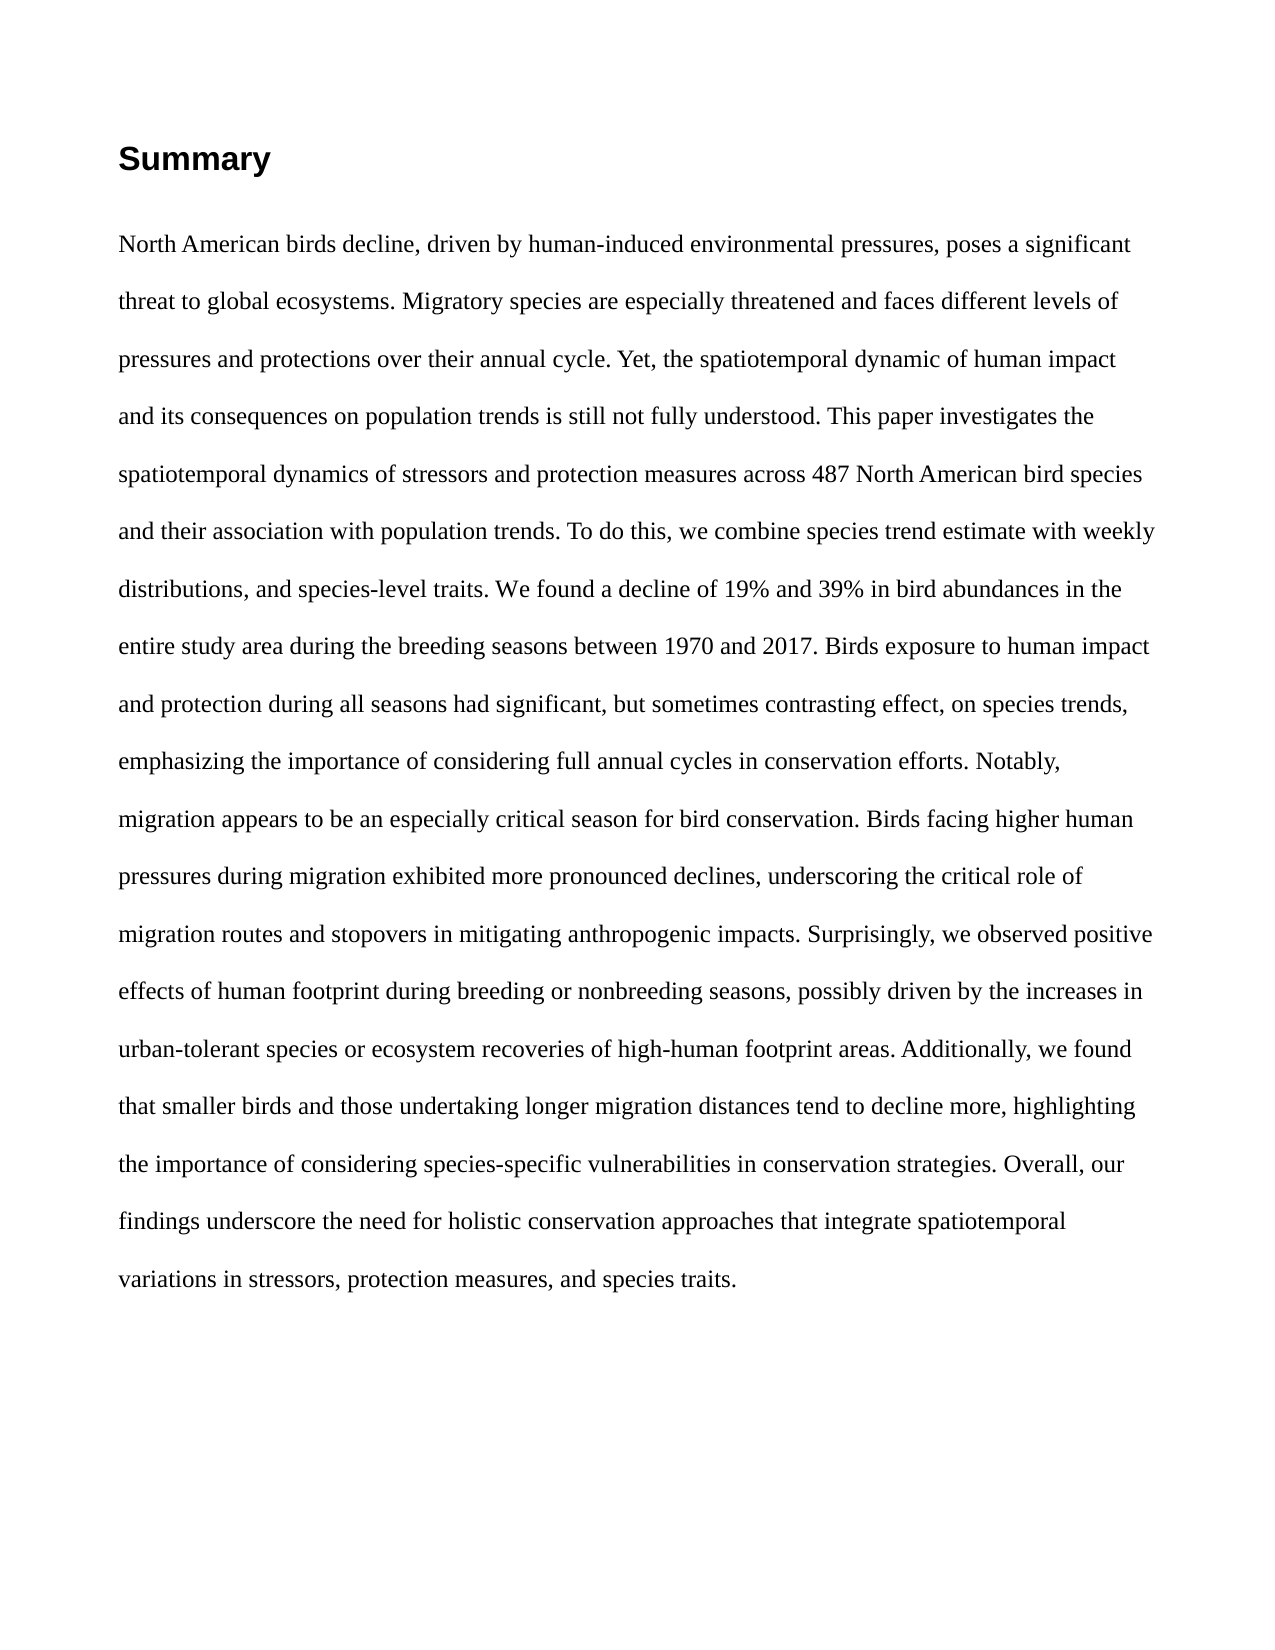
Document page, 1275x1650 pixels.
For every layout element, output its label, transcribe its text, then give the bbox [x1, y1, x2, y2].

text North American birds decline, driven by human-induced environmental pressures, poses a significant threat to global ecosystems. Migratory species are especially threatened and faces different levels of pressures and protections over their annual cycle. Yet, the spatiotemporal dynamic of human impact and its consequences on population trends is still not fully understood. This paper investigates the spatiotemporal dynamics of stressors and protection measures across 487 North American bird species and their association with population trends. To do this, we combine species trend estimate with weekly distributions, and species-level traits. We found a decline of 19% and 39% in bird abundances in the entire study area during the breeding seasons between 1970 and 2017. Birds exposure to human impact and protection during all seasons had significant, but sometimes contrasting effect, on species trends, emphasizing the importance of considering full annual cycles in conservation efforts. Notably, migration appears to be an especially critical season for bird conservation. Birds facing higher human pressures during migration exhibited more pronounced declines, underscoring the critical role of migration routes and stopovers in mitigating anthropogenic impacts. Surprisingly, we observed positive effects of human footprint during breeding or nonbreeding seasons, possibly driven by the increases in urban-tolerant species or ecosystem recoveries of high-human footprint areas. Additionally, we found that smaller birds and those undertaking longer migration distances tend to decline more, highlighting the importance of considering species-specific vulnerabilities in conservation strategies. Overall, our findings underscore the need for holistic conservation approaches that integrate spatiotemporal variations in stressors, protection measures, and species traits. [118, 229, 1157, 1292]
subtitle Summary [118, 139, 1157, 178]
